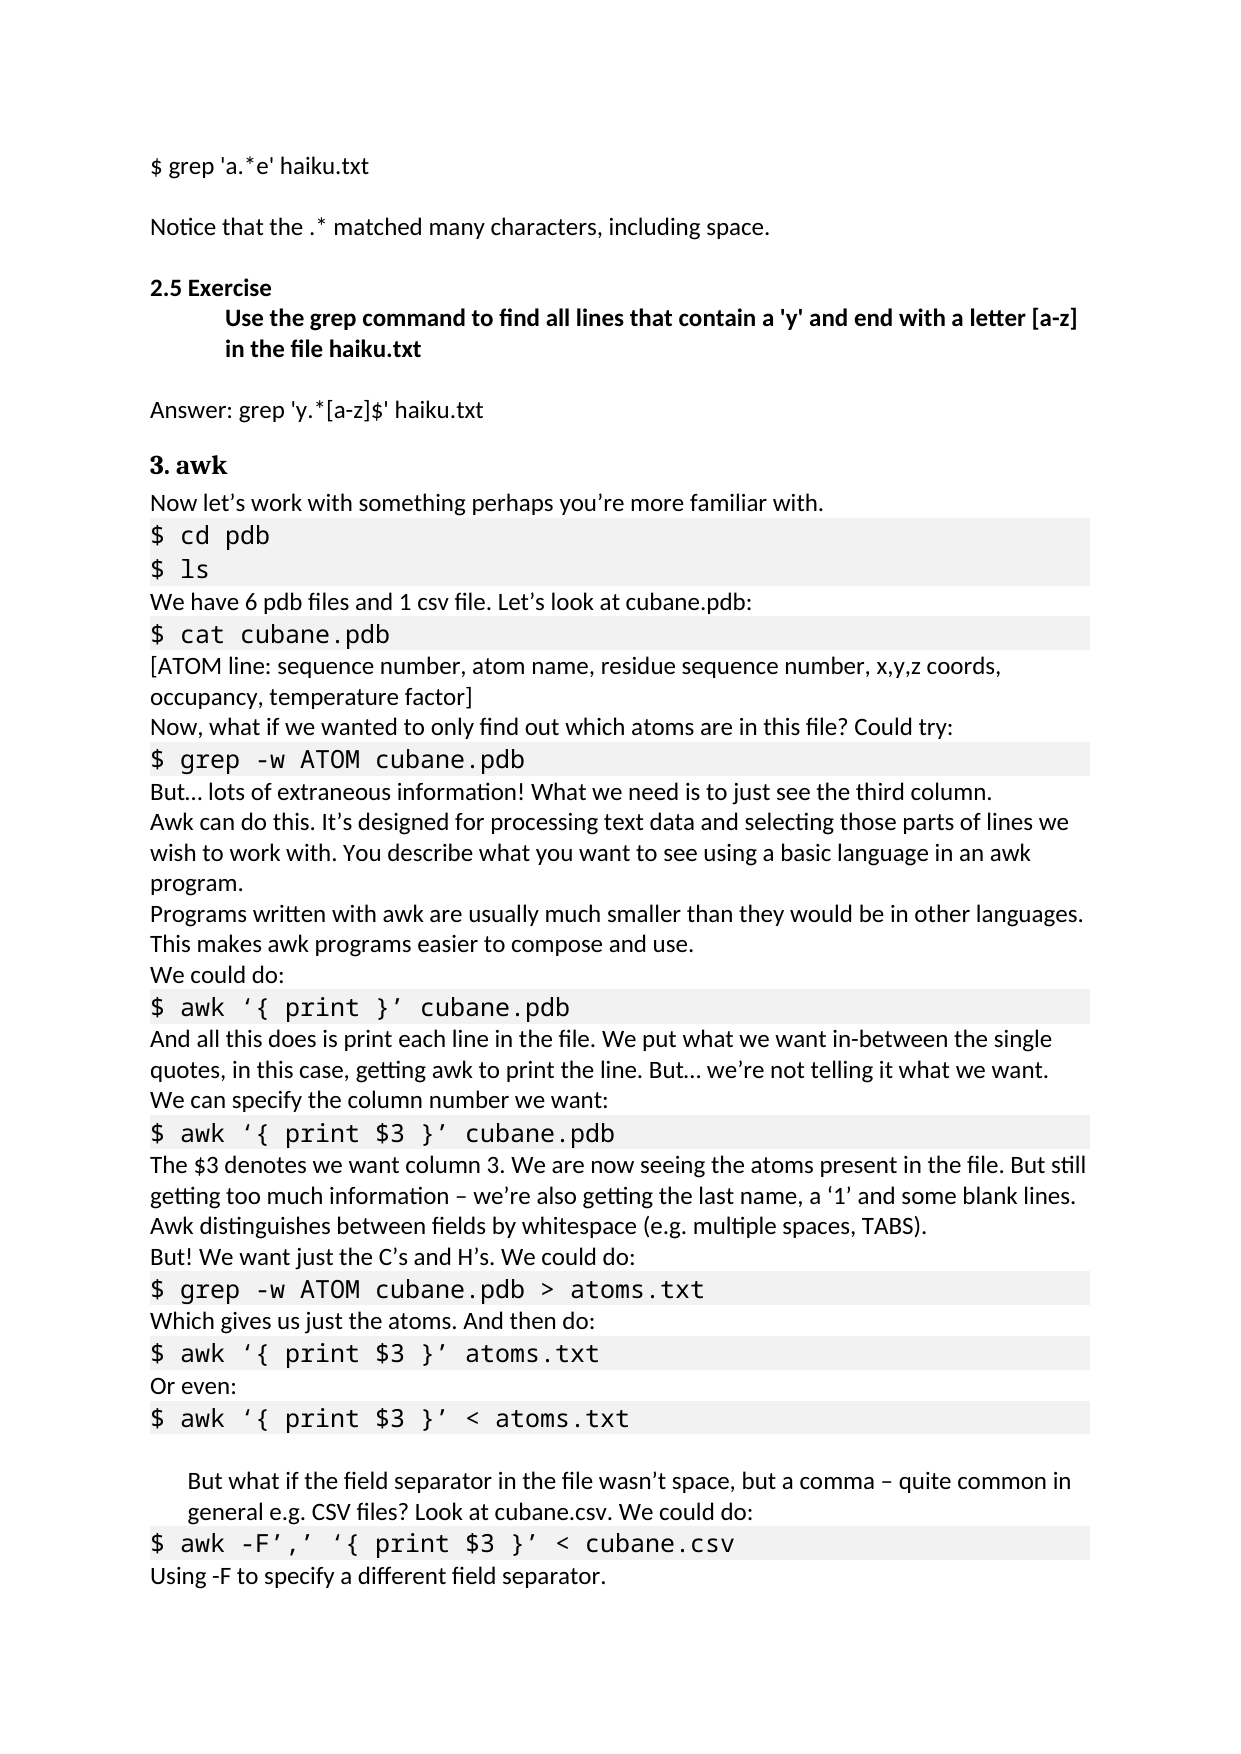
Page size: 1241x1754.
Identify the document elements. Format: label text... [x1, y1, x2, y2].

text [ATOM line: sequence number, atom name, residue sequence number, x,y,z coords, occupancy, temperature factor] [150, 650, 1090, 711]
text Now, what if we wanted to only find out which atoms are in this file? Could try: [150, 711, 1090, 742]
text Programs written with awk are usually much smaller than they would be in other languages. This makes awk programs easier to compose and use. [150, 898, 1090, 959]
text Using -F to specify a different field separator. [150, 1560, 1090, 1591]
text We could do: [150, 959, 1090, 989]
text $ grep 'a.*e' haiku.txt [150, 150, 1090, 181]
text $ ls [150, 552, 1090, 586]
text $ cd pdb [150, 518, 1090, 552]
text Use the grep command to find all lines that contain a 'y' and end with a letter [a-z] in the file haiku.txt [225, 303, 1090, 364]
text And all this does is print each line in the file. We put what we want in-between the single quotes, in this case, getting awk to print the line. But… we’re not telling it what we want. We can specify the column number we want: [150, 1024, 1090, 1115]
text Which gives us just the atoms. And then do: [150, 1305, 1090, 1336]
text $ awk ‘{ print $3 }’ cubane.pdb [150, 1115, 1090, 1149]
text Awk can do this. It’s designed for processing text data and selecting those parts of lines we wish to work with. You describe what you want to see using a basic language in an awk program. [150, 806, 1090, 898]
text Answer: grep 'y.*[a-z]$' haiku.txt [150, 394, 1090, 425]
text Awk distinguishes between fields by whitespace (e.g. multiple spaces, TABS). [150, 1210, 1090, 1241]
text $ grep -w ATOM cubane.pdb > atoms.txt [150, 1271, 1090, 1305]
text 2.5 Exercise [150, 272, 1090, 303]
text But… lots of extraneous information! What we need is to just see the third column. [150, 776, 1090, 806]
text We have 6 pdb files and 1 csv file. Let’s look at cubane.pdb: [150, 586, 1090, 616]
text Now let’s work with something perhaps you’re more familiar with. [150, 487, 1090, 518]
text Or even: [150, 1370, 1090, 1401]
text But! We want just the C’s and H’s. We could do: [150, 1241, 1090, 1271]
text $ awk ‘{ print $3 }’ atoms.txt [150, 1336, 1090, 1370]
text $ awk -F’,’ ‘{ print $3 }’ < cubane.csv [150, 1526, 1090, 1560]
list But what if the field separator in the file wasn’t space, but a comma – quite common in general e.g. CSV files? Look at cubane.csv. We could do: [150, 1465, 1090, 1526]
text $ cat cubane.pdb [150, 616, 1090, 650]
text Notice that the .* matched many characters, including space. [150, 211, 1090, 242]
text $ grep -w ATOM cubane.pdb [150, 742, 1090, 776]
text $ awk ‘{ print }’ cubane.pdb [150, 989, 1090, 1024]
text $ awk ‘{ print $3 }’ < atoms.txt [150, 1401, 1090, 1434]
text The $3 denotes we want column 3. We are now seeing the atoms present in the file. But still getting too much information – we’re also getting the last name, a ‘1’ and some blank lines. [150, 1149, 1090, 1210]
subtitle 3. awk [150, 450, 1090, 481]
